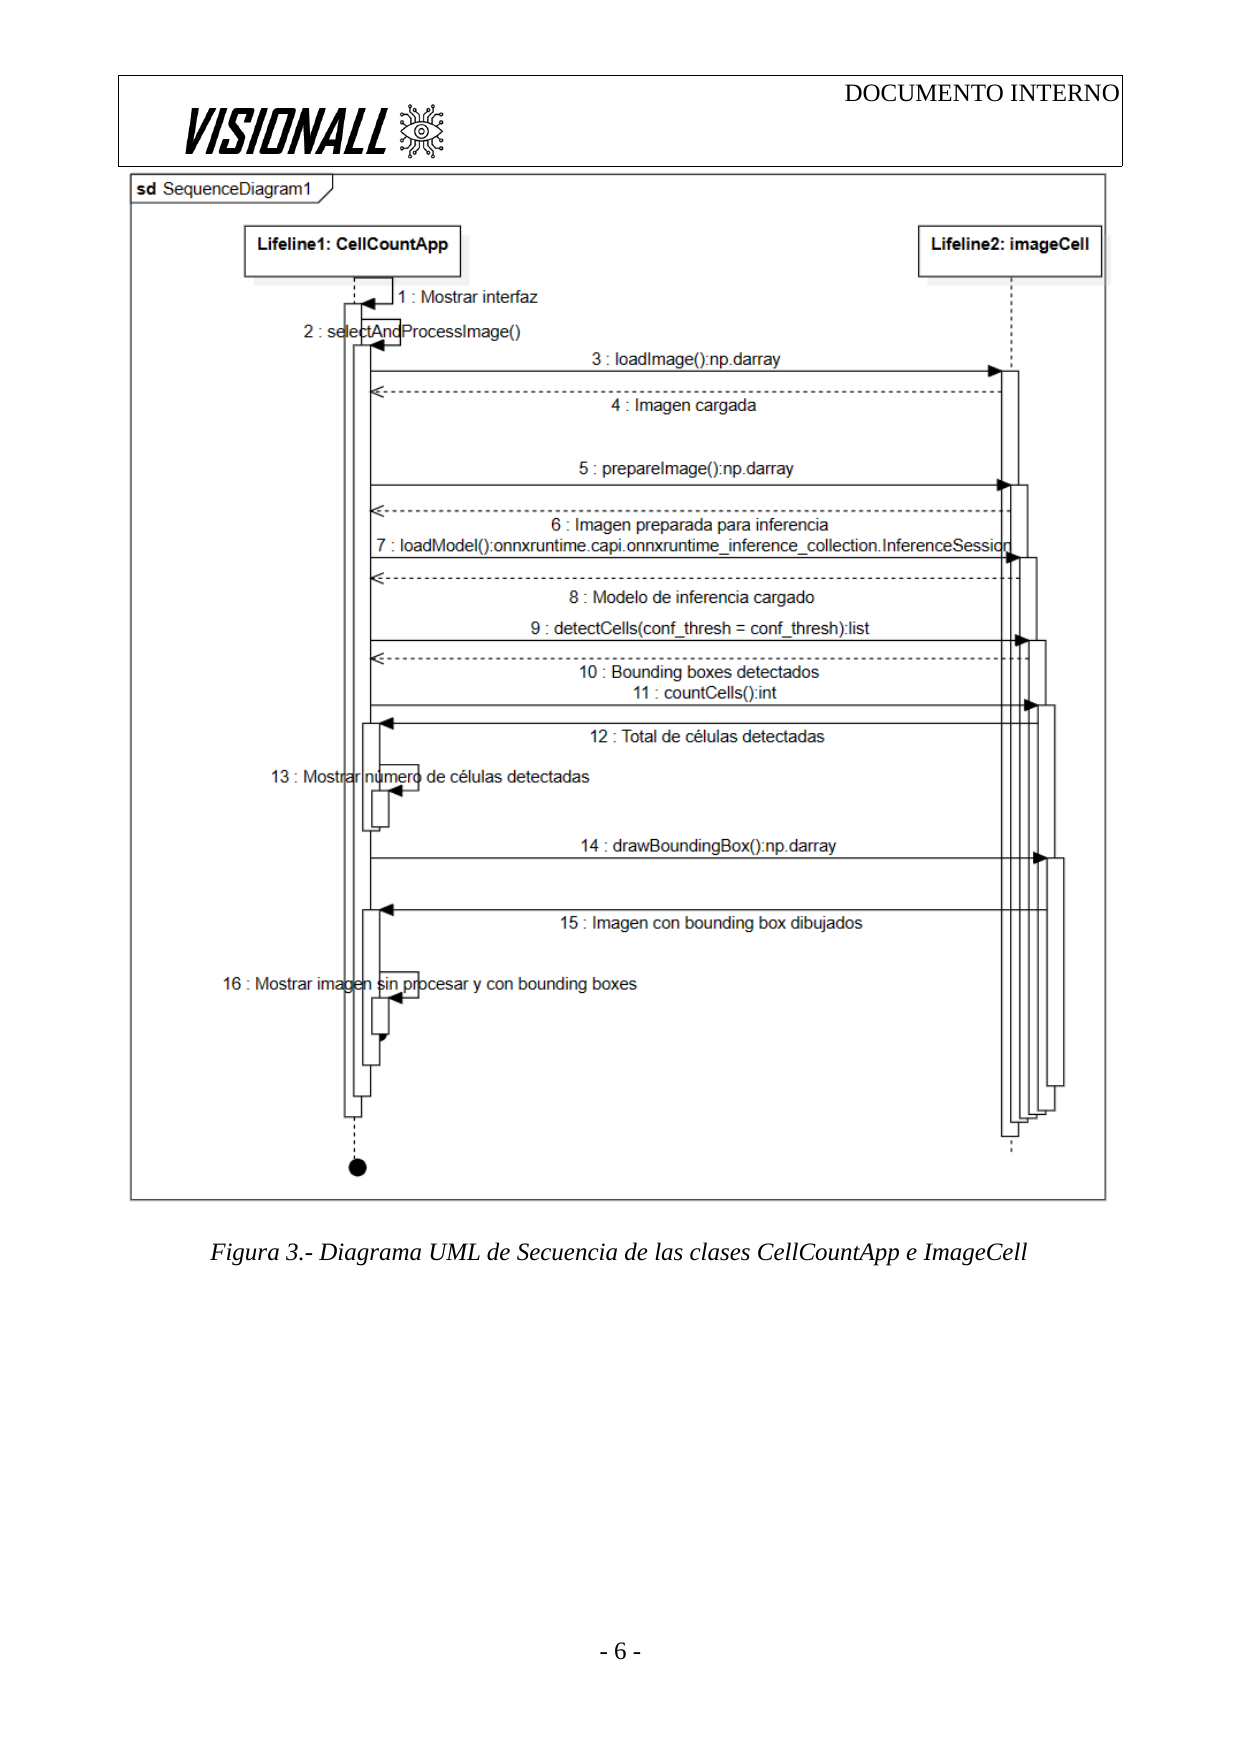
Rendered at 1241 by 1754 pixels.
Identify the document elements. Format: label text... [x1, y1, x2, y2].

text Figura 3.- Diagrama UML de Secuencia de las clases CellCountApp e ImageCell [118, 1237, 1122, 1266]
